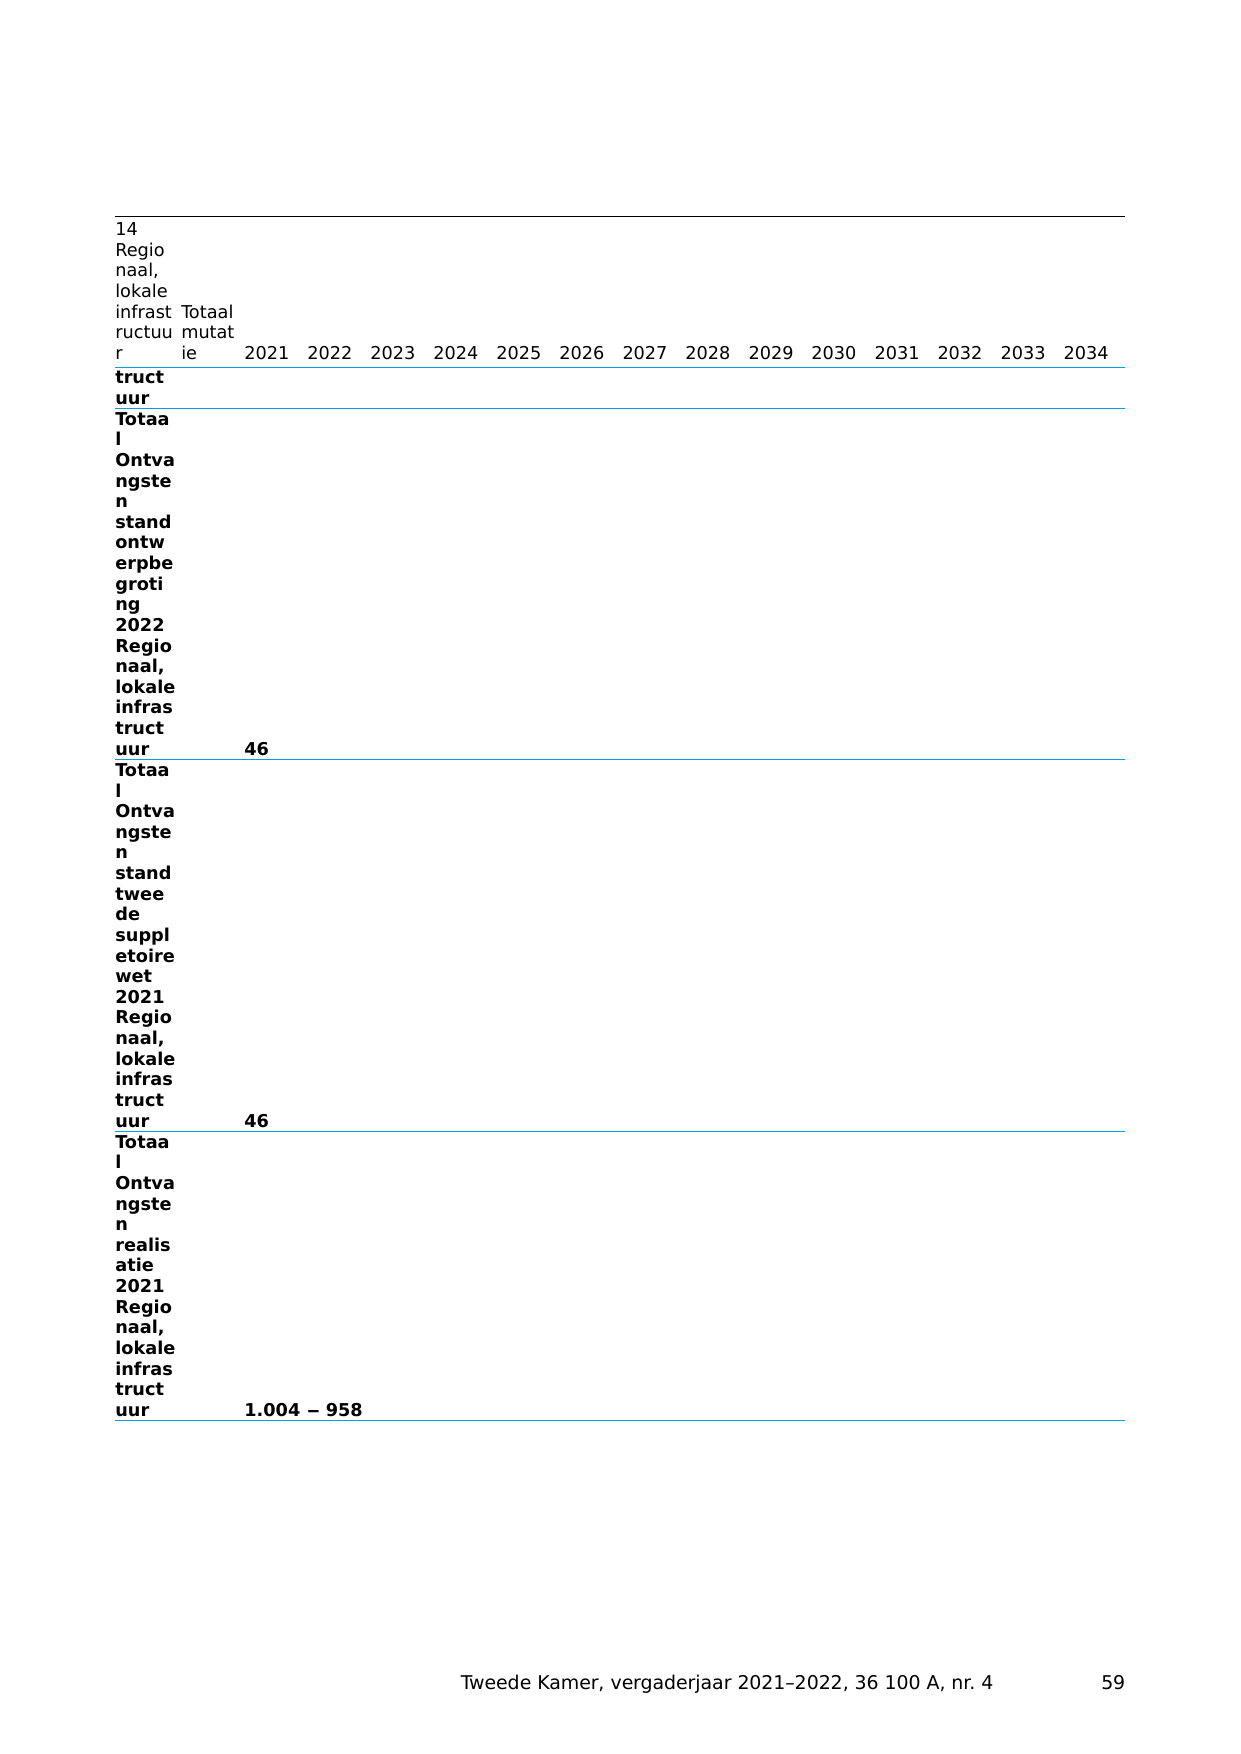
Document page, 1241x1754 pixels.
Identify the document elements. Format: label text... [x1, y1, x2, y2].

table_cell [745, 368, 808, 408]
table_cell [1060, 368, 1125, 408]
table_cell [304, 409, 367, 759]
table_cell ‒ 958 [304, 1132, 367, 1420]
table_cell 2025 [493, 217, 556, 366]
table_cell [998, 409, 1060, 759]
table_cell [367, 409, 430, 759]
table_cell [493, 368, 556, 408]
table_cell [367, 368, 430, 408]
table_cell [556, 1132, 619, 1420]
table_cell [304, 760, 367, 1131]
table_cell [808, 1132, 871, 1420]
table_cell [493, 1132, 556, 1420]
table_cell [178, 760, 241, 1131]
table_cell [556, 368, 619, 408]
table_cell [745, 760, 808, 1131]
table_cell [619, 1132, 682, 1420]
table_cell [556, 409, 619, 759]
table_cell [430, 1132, 493, 1420]
table_cell Totaal Ontvangsten stand tweede suppletoire wet 2021 Regionaal, lokale infrastructuur [115, 760, 178, 1131]
table_cell 2028 [682, 217, 745, 366]
table_cell [682, 368, 745, 408]
table_cell [304, 368, 367, 408]
table_cell [367, 1132, 430, 1420]
table_cell [1060, 760, 1125, 1131]
table_cell [934, 760, 997, 1131]
table_cell [682, 1132, 745, 1420]
table_cell [493, 409, 556, 759]
table_cell 2031 [871, 217, 934, 366]
table_cell [808, 409, 871, 759]
table_cell [871, 409, 934, 759]
table_cell 2033 [998, 217, 1060, 366]
table_cell 2021 [241, 217, 304, 366]
table_cell [934, 368, 997, 408]
table_cell [1060, 1132, 1125, 1420]
table_cell 2024 [430, 217, 493, 366]
table_cell [619, 409, 682, 759]
table_cell [745, 409, 808, 759]
table_cell 14 Regionaal, lokale infrastructuur [115, 217, 178, 366]
table_cell [619, 368, 682, 408]
table_cell [619, 760, 682, 1131]
table_cell Totaal mutatie [178, 217, 241, 366]
table_cell [430, 760, 493, 1131]
table_cell [871, 368, 934, 408]
table_cell [871, 1132, 934, 1420]
table_cell [808, 368, 871, 408]
table_cell Totaal Ontvangsten stand ontwerpbegroting 2022 Regionaal, lokale infrastructuur [115, 409, 178, 759]
table_cell Totaal Ontvangsten realisatie 2021 Regionaal, lokale infrastructuur [115, 1132, 178, 1420]
table_cell 2026 [556, 217, 619, 366]
table_cell 2032 [934, 217, 997, 366]
table_cell [871, 760, 934, 1131]
table_cell 46 [241, 409, 304, 759]
table_cell [241, 368, 304, 408]
table_cell 2027 [619, 217, 682, 366]
table_cell [367, 760, 430, 1131]
table_cell tructuur [115, 368, 178, 408]
table_cell 1.004 [241, 1132, 304, 1420]
table_cell [808, 760, 871, 1131]
table_cell [998, 368, 1060, 408]
table_cell 2029 [745, 217, 808, 366]
table_cell [934, 1132, 997, 1420]
table_cell 2034 [1060, 217, 1125, 366]
table_cell [178, 1132, 241, 1420]
table_cell [178, 368, 241, 408]
table_cell [178, 409, 241, 759]
table_cell [430, 409, 493, 759]
table_cell [745, 1132, 808, 1420]
table_cell 2023 [367, 217, 430, 366]
table_cell [493, 760, 556, 1131]
table_cell [556, 760, 619, 1131]
table_cell [430, 368, 493, 408]
table_cell 46 [241, 760, 304, 1131]
table_cell 2030 [808, 217, 871, 366]
table_cell [1060, 409, 1125, 759]
table_cell [998, 1132, 1060, 1420]
table_cell [934, 409, 997, 759]
table_cell [998, 760, 1060, 1131]
table_cell [682, 760, 745, 1131]
table_cell [682, 409, 745, 759]
table_cell 2022 [304, 217, 367, 366]
table_header Tabel 5 Artikel 14 Regionaal, lokale infrastructuur [115, 191, 1125, 216]
